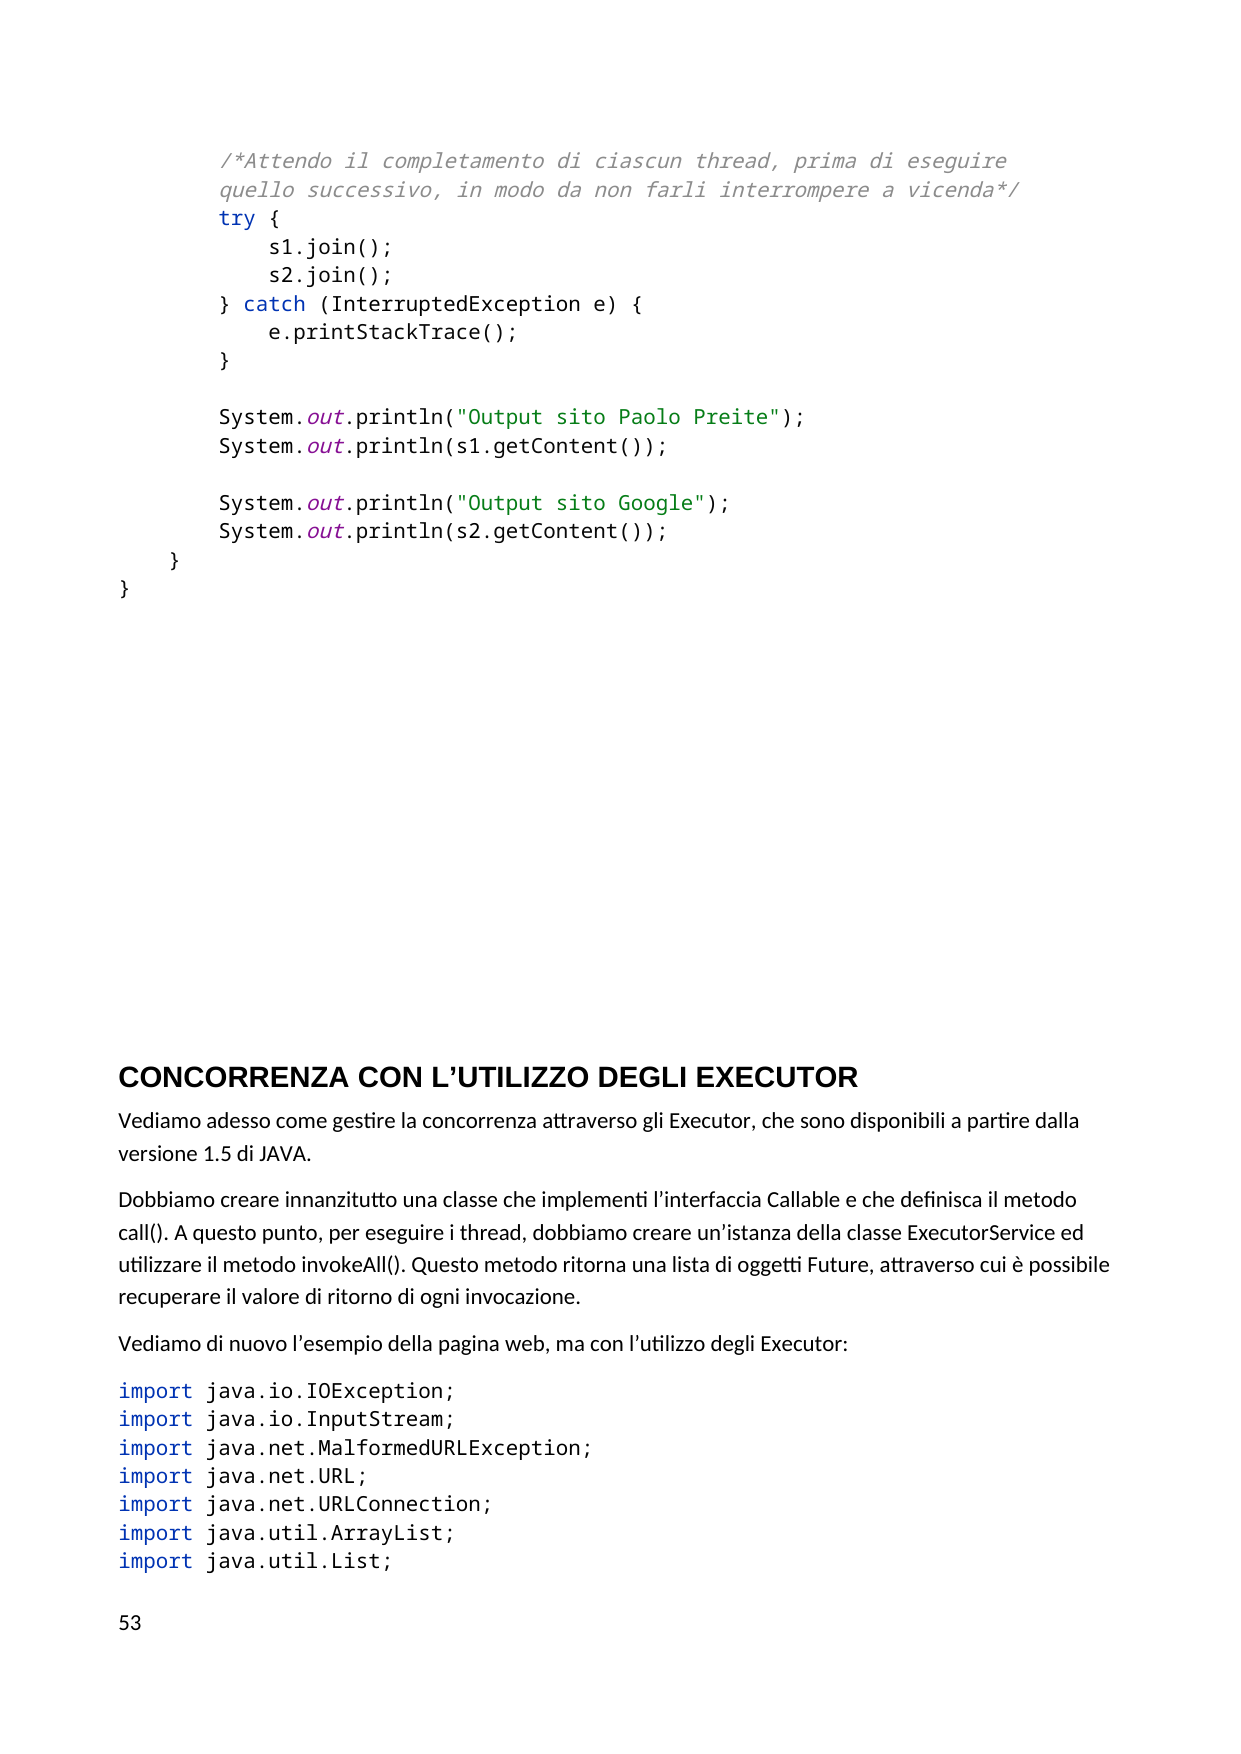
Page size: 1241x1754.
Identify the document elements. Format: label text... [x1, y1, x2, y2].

text Dobbiamo creare innanzitutto una classe che implementi l’interfaccia Callable e che definisca il metodo call(). A questo punto, per eseguire i thread, dobbiamo creare un’istanza della classe ExecutorService ed utilizzare il metodo invokeAll(). Questo metodo ritorna una lista di oggetti Future, attraverso cui è possibile recuperare il valore di ritorno di ogni invocazione. [118, 1186, 1122, 1310]
text Vediamo di nuovo l’esempio della pagina web, ma con l’utilizzo degli Executor: [118, 1329, 1122, 1357]
subtitle CONCORRENZA CON L’UTILIZZO DEGLI EXECUTOR [118, 1060, 1122, 1094]
text import java.io.IOException; import java.io.InputStream; import java.net.MalformedURLException; import java.net.URL; import java.net.URLConnection; import java.util.ArrayList; import java.util.List; [118, 1376, 1122, 1575]
text /*Attendo il completamento di ciascun thread, prima di eseguire quello successivo, in modo da non farli interrompere a vicenda*/ try { s1.join(); s2.join(); } catch (InterruptedException e) { e.printStackTrace(); } System.out.println("Output sito Paolo Preite"); System.out.println(s1.getContent()); System.out.println("Output sito Google"); System.out.println(s2.getContent()); } } [118, 118, 1122, 658]
text Vediamo adesso come gestire la concorrenza attraverso gli Executor, che sono disponibili a partire dalla versione 1.5 di JAVA. [118, 1107, 1122, 1167]
